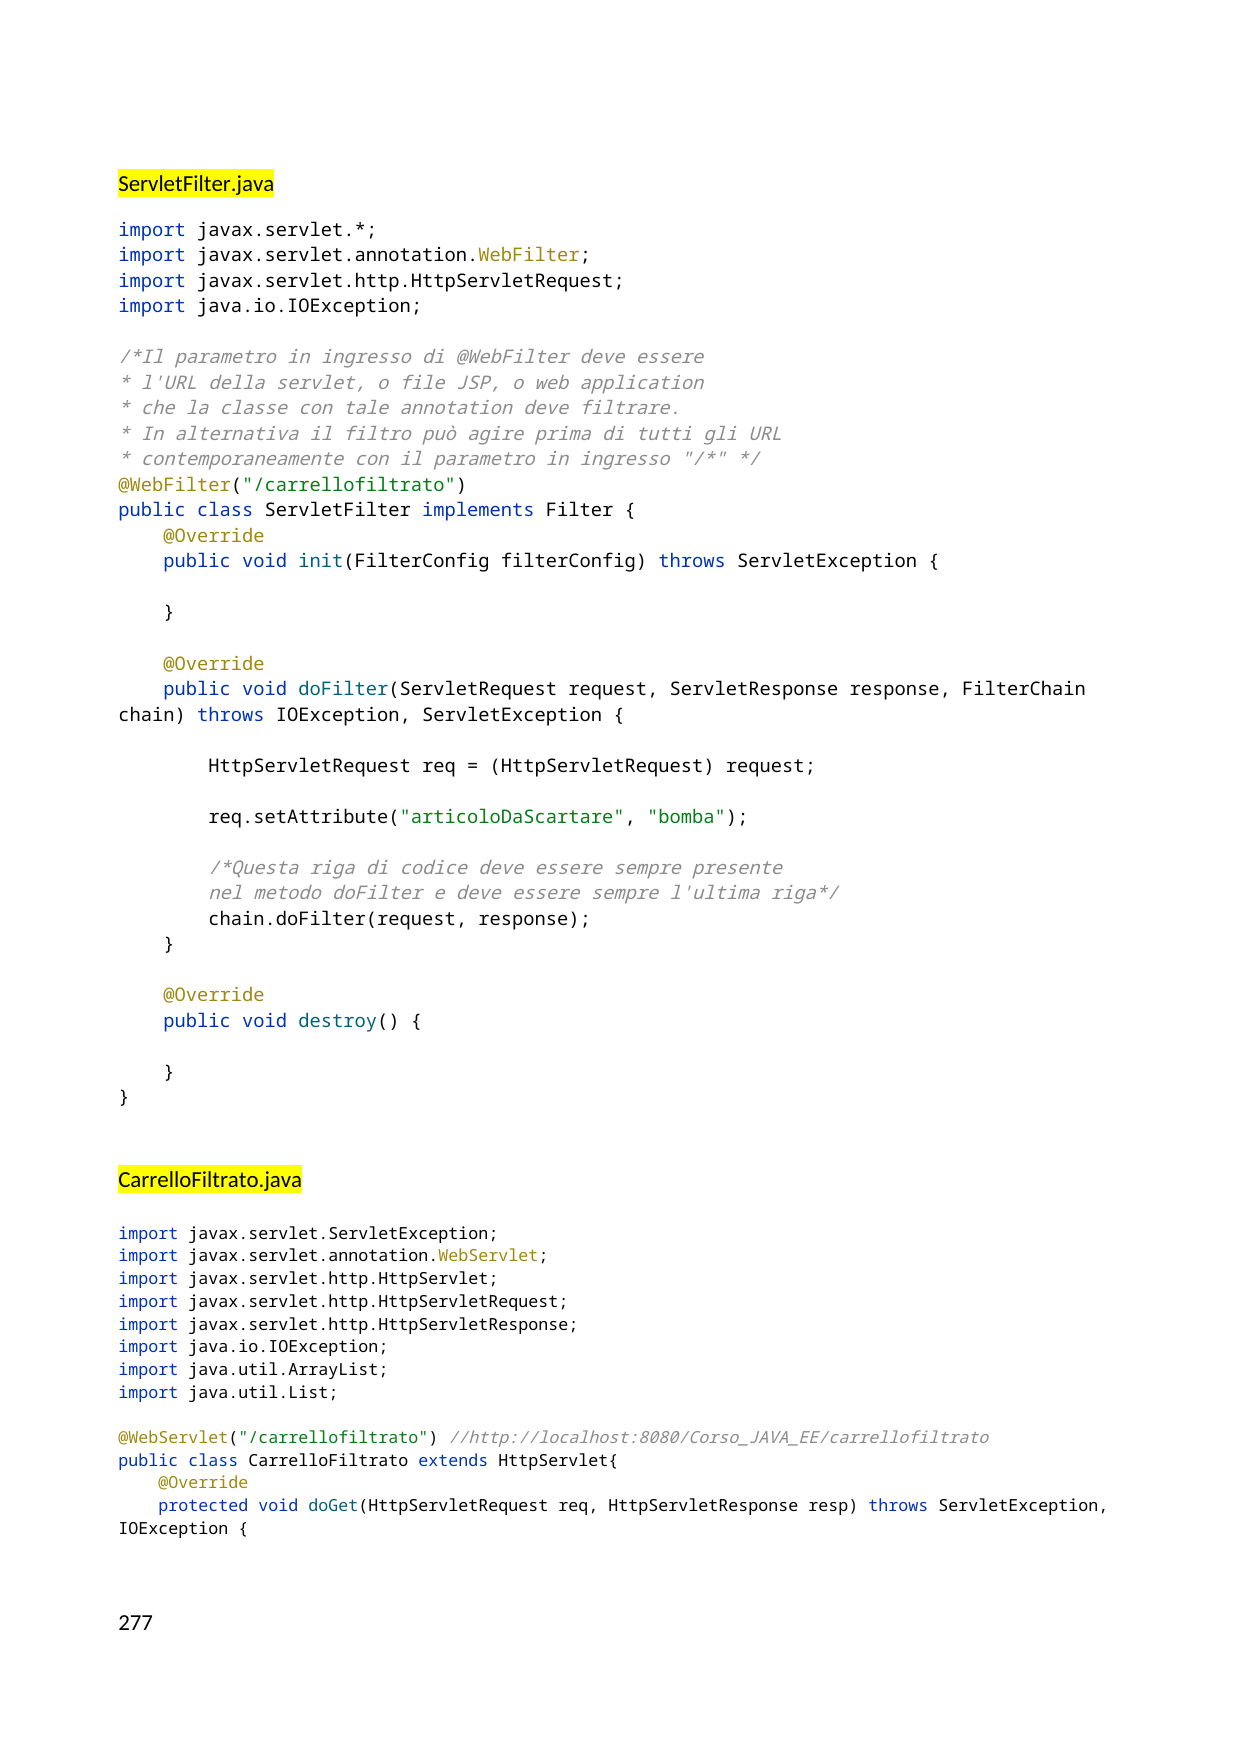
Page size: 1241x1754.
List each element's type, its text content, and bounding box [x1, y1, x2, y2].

text import javax.servlet.*; import javax.servlet.annotation.WebFilter; import javax.servlet.http.HttpServletRequest; import java.io.IOException; /*Il parametro in ingresso di @WebFilter deve essere * l'URL della servlet, o file JSP, o web application * che la classe con tale annotation deve filtrare. * In alternativa il filtro può agire prima di tutti gli URL * contemporaneamente con il parametro in ingresso "/*" */ @WebFilter("/carrellofiltrato") public class ServletFilter implements Filter { @Override public void init(FilterConfig filterConfig) throws ServletException { } @Override public void doFilter(ServletRequest request, ServletResponse response, FilterChain chain) throws IOException, ServletException { HttpServletRequest req = (HttpServletRequest) request; req.setAttribute("articoloDaScartare", "bomba"); /*Questa riga di codice deve essere sempre presente nel metodo doFilter e deve essere sempre l'ultima riga*/ chain.doFilter(request, response); } @Override public void destroy() { } } [118, 216, 1122, 1109]
text import javax.servlet.ServletException; import javax.servlet.annotation.WebServlet; import javax.servlet.http.HttpServlet; import javax.servlet.http.HttpServletRequest; import javax.servlet.http.HttpServletResponse; import java.io.IOException; import java.util.ArrayList; import java.util.List; @WebServlet("/carrellofiltrato") //http://localhost:8080/Corso_JAVA_EE/carrellofiltrato public class CarrelloFiltrato extends HttpServlet{ @Override protected void doGet(HttpServletRequest req, HttpServletResponse resp) throws ServletException, IOException { [118, 1221, 1122, 1562]
text ServletFilter.java [118, 169, 1122, 197]
text CarrelloFiltrato.java [118, 1165, 1122, 1193]
